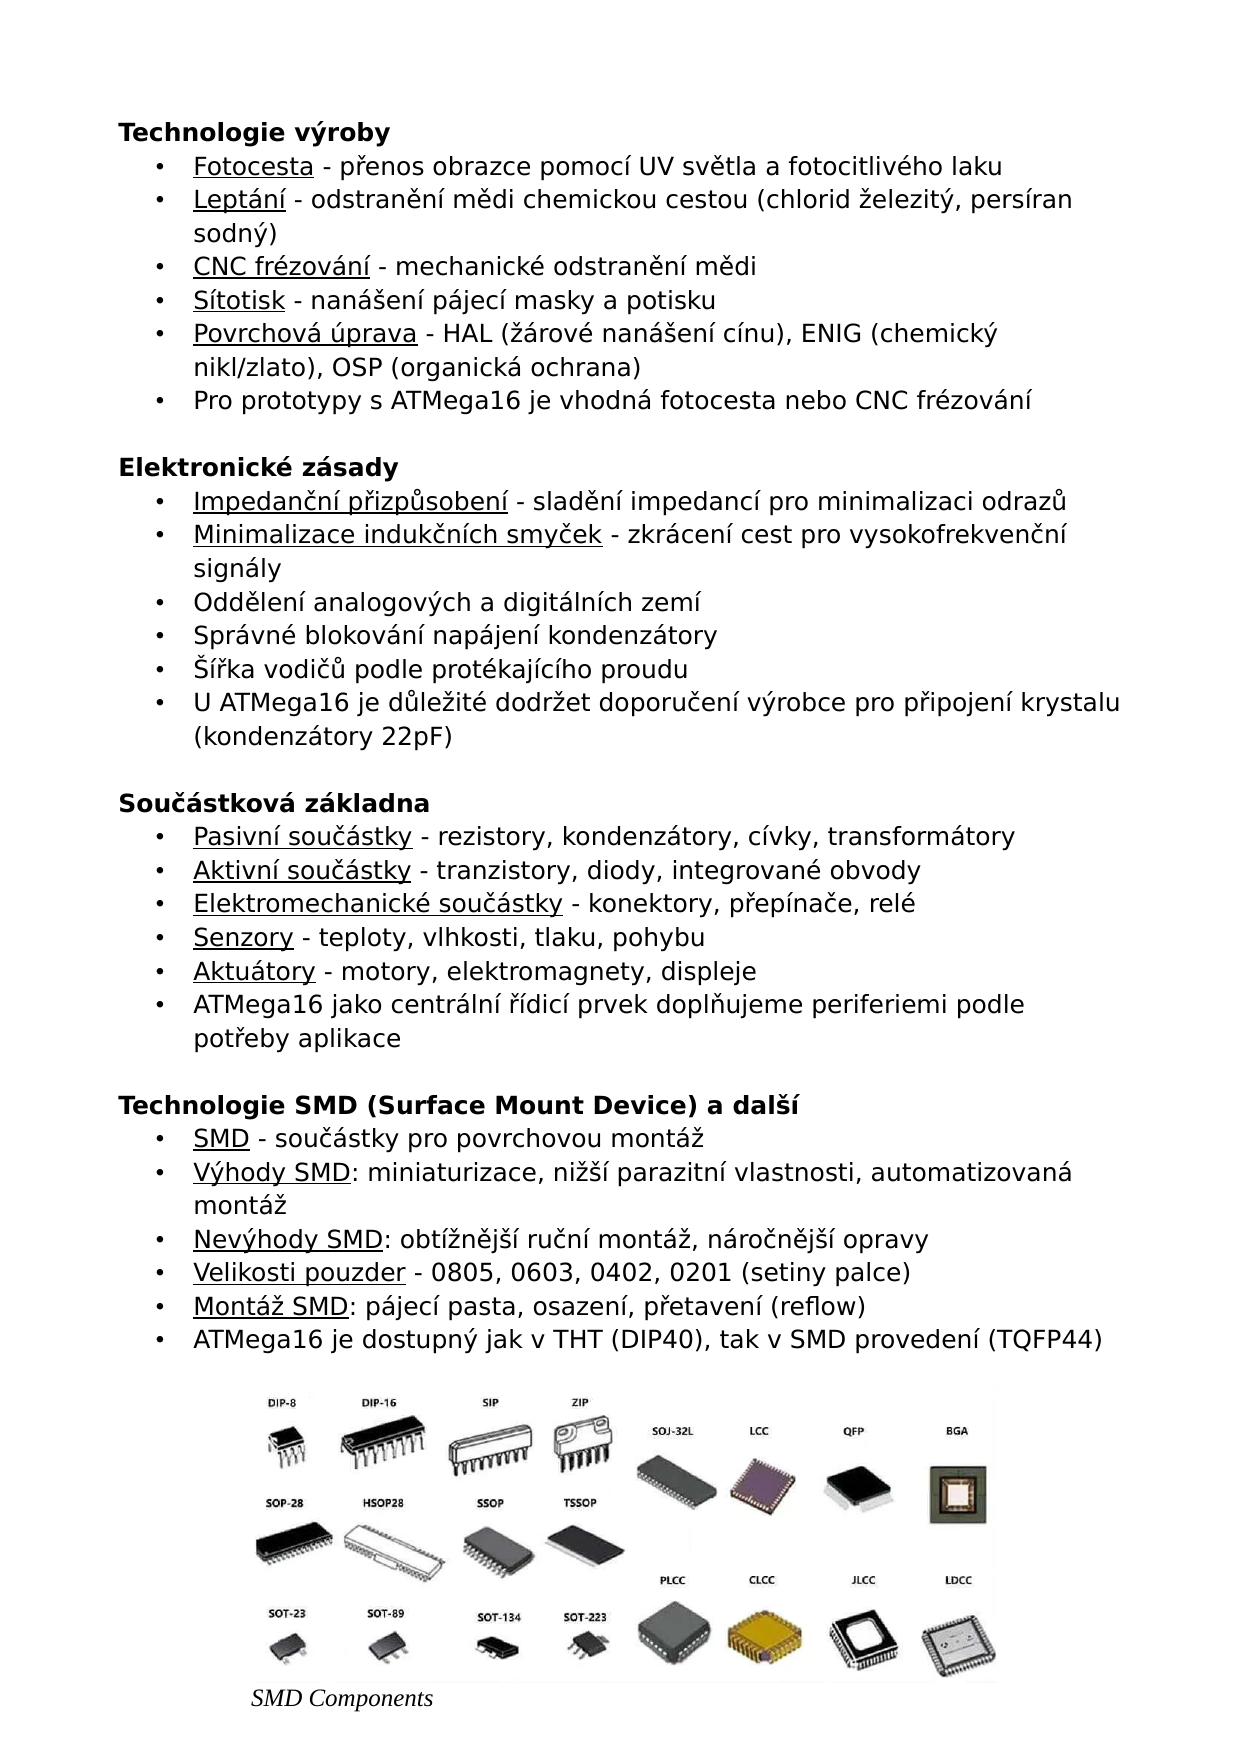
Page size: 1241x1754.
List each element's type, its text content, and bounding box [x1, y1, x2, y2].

list Sítotisk - nanášení pájecí masky a potisku [156, 286, 1122, 315]
list Senzory - teploty, vlhkosti, tlaku, pohybu [156, 923, 1122, 952]
list SMD - součástky pro povrchovou montáž [156, 1124, 1122, 1153]
list Pro prototypy s ATMega16 je vhodná fotocesta nebo CNC frézování [156, 386, 1122, 416]
list U ATMega16 je důležité dodržet doporučení výrobce pro připojení krystalu (kondenzátory 22pF) [156, 688, 1122, 751]
list Fotocesta - přenos obrazce pomocí UV světla a fotocitlivého laku [156, 152, 1122, 181]
list Správné blokování napájení kondenzátory [156, 621, 1122, 650]
list Pasivní součástky - rezistory, kondenzátory, cívky, transformátory [156, 822, 1122, 852]
list Minimalizace indukčních smyček - zkrácení cest pro vysokofrekvenční signály [156, 521, 1122, 583]
list Povrchová úprava - HAL (žárové nanášení cínu), ENIG (chemický nikl/zlato), OSP (organická ochrana) [156, 319, 1122, 382]
list Montáž SMD: pájecí pasta, osazení, přetavení (reflow) [156, 1292, 1122, 1321]
text Technologie SMD (Surface Mount Device) a další [118, 1091, 1122, 1120]
list Elektromechanické součástky - konektory, přepínače, relé [156, 889, 1122, 919]
list ATMega16 jako centrální řídicí prvek doplňujeme periferiemi podle potřeby aplikace [156, 990, 1122, 1053]
list Výhody SMD: miniaturizace, nižší parazitní vlastnosti, automatizovaná montáž [156, 1158, 1122, 1221]
list Nevýhody SMD: obtížnější ruční montáž, náročnější opravy [156, 1225, 1122, 1254]
list Leptání - odstranění mědi chemickou cestou (chlorid železitý, persíran sodný) [156, 185, 1122, 248]
list Velikosti pouzder - 0805, 0603, 0402, 0201 (setiny palce) [156, 1258, 1122, 1288]
text Elektronické zásady [118, 453, 1122, 483]
list Aktuátory - motory, elektromagnety, displeje [156, 957, 1122, 986]
list Aktivní součástky - tranzistory, diody, integrované obvody [156, 856, 1122, 885]
list CNC frézování - mechanické odstranění mědi [156, 252, 1122, 281]
list Šířka vodičů podle protékajícího proudu [156, 655, 1122, 684]
text Součástková základna [118, 789, 1122, 818]
list Oddělení analogových a digitálních zemí [156, 588, 1122, 617]
text SMD Components [251, 1683, 1001, 1711]
list ATMega16 je dostupný jak v THT (DIP40), tak v SMD provedení (TQFP44) [156, 1326, 1122, 1355]
list Impedanční přizpůsobení - sladění impedancí pro minimalizaci odrazů [156, 487, 1122, 516]
picture [254, 1385, 998, 1683]
text Technologie výroby [118, 118, 1122, 147]
